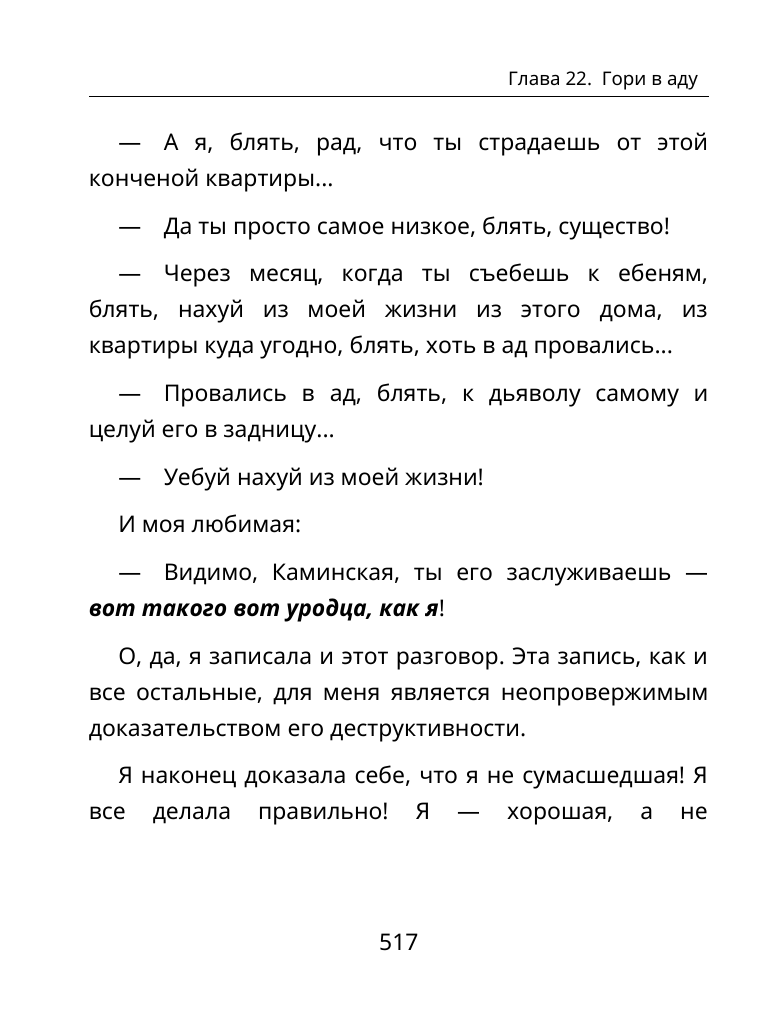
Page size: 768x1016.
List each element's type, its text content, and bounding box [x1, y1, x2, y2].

list А я, блять, рад, что ты страдаешь от этой конченой квартиры... [88, 126, 709, 193]
list Видимо, Каминская, ты его заслуживаешь — вот такого вот уродца, как я! [88, 556, 709, 623]
text И моя любимая: [88, 508, 709, 539]
list Уебуй нахуй из моей жизни! [88, 461, 709, 492]
list Провались в ад, блять, к дьяволу самому и целуй его в задницу... [88, 377, 709, 444]
text О, да, я записала и этот разговор. Эта запись, как и все остальные, для меня является неопровержимым доказательством его деструктивности. [88, 640, 709, 743]
text Я наконец доказала себе, что я не сумасшедшая! Я все делала правильно! Я — хорошая, а не [88, 759, 709, 826]
list Да ты просто самое низкое, блять, существо! [88, 210, 709, 241]
list Через месяц, когда ты съебешь к ебеням, блять, нахуй из моей жизни из этого дома, из квартиры куда угодно, блять, хоть в ад провались... [88, 257, 709, 361]
